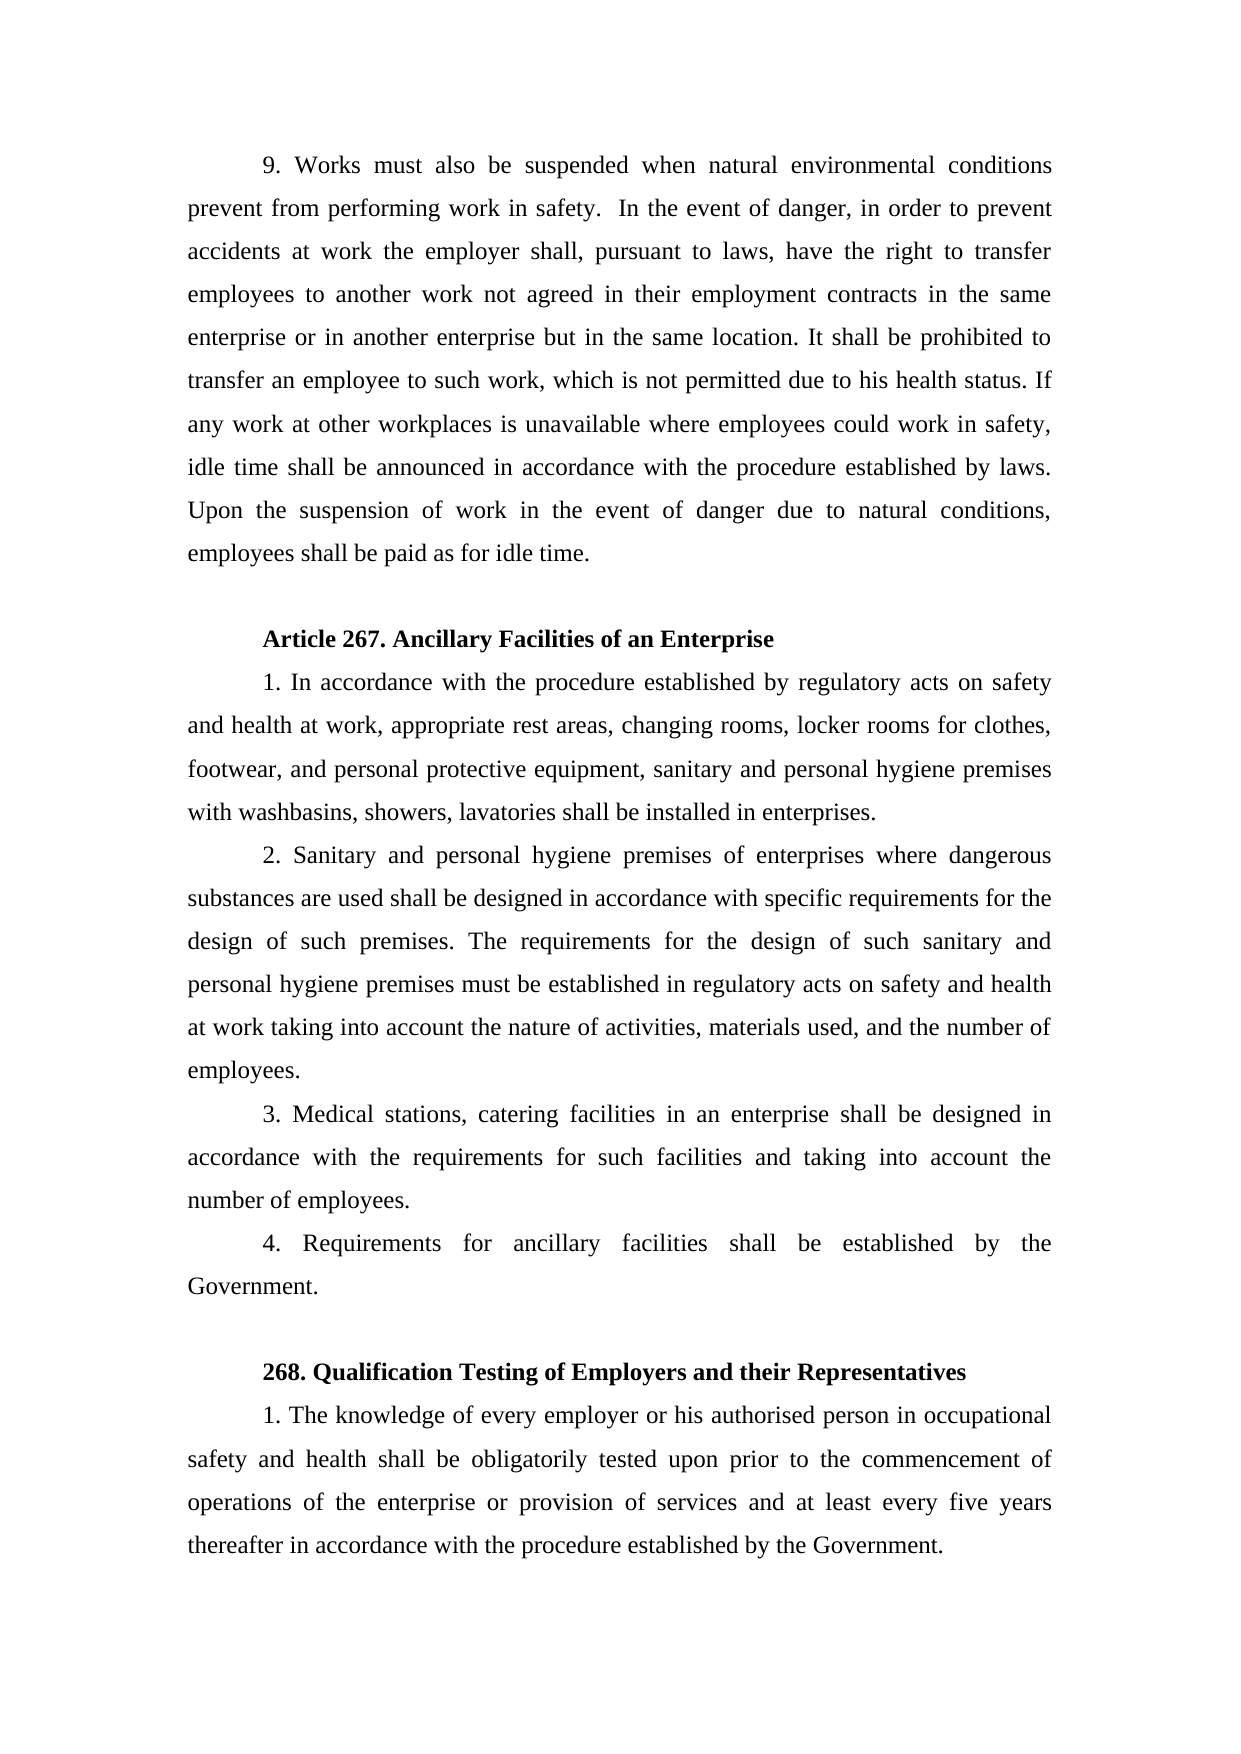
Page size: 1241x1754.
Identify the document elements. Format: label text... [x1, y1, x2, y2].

text 268. Qualification Testing of Employers and their Representatives [187, 1357, 1053, 1386]
text 3. Medical stations, catering facilities in an enterprise shall be designed in accordance with the requirements for such facilities and taking into account the number of employees. [187, 1099, 1053, 1214]
text 4. Requirements for ancillary facilities shall be established by the Government. [187, 1228, 1053, 1300]
text 1. In accordance with the procedure established by regulatory acts on safety and health at work, appropriate rest areas, changing rooms, locker rooms for clothes, footwear, and personal protective equipment, sanitary and personal hygiene premises with washbasins, showers, lavatories shall be installed in enterprises. [187, 667, 1053, 826]
text 2. Sanitary and personal hygiene premises of enterprises where dangerous substances are used shall be designed in accordance with specific requirements for the design of such premises. The requirements for the design of such sanitary and personal hygiene premises must be established in regulatory acts on safety and health at work taking into account the nature of activities, materials used, and the number of employees. [187, 840, 1053, 1084]
text 1. The knowledge of every employer or his authorised person in occupational safety and health shall be obligatorily tested upon prior to the commencement of operations of the enterprise or provision of services and at least every five years thereafter in accordance with the procedure established by the Government. [187, 1401, 1053, 1559]
text 9. Works must also be suspended when natural environmental conditions prevent from performing work in safety. In the event of danger, in order to prevent accidents at work the employer shall, pursuant to laws, have the right to transfer employees to another work not agreed in their employment contracts in the same enterprise or in another enterprise but in the same location. It shall be prohibited to transfer an employee to such work, which is not permitted due to his health status. If any work at other workplaces is unavailable where employees could work in safety, idle time shall be announced in accordance with the procedure established by laws. Upon the suspension of work in the event of danger due to natural conditions, employees shall be paid as for idle time. [187, 150, 1053, 567]
text Article 267. Ancillary Facilities of an Enterprise [187, 624, 1053, 653]
